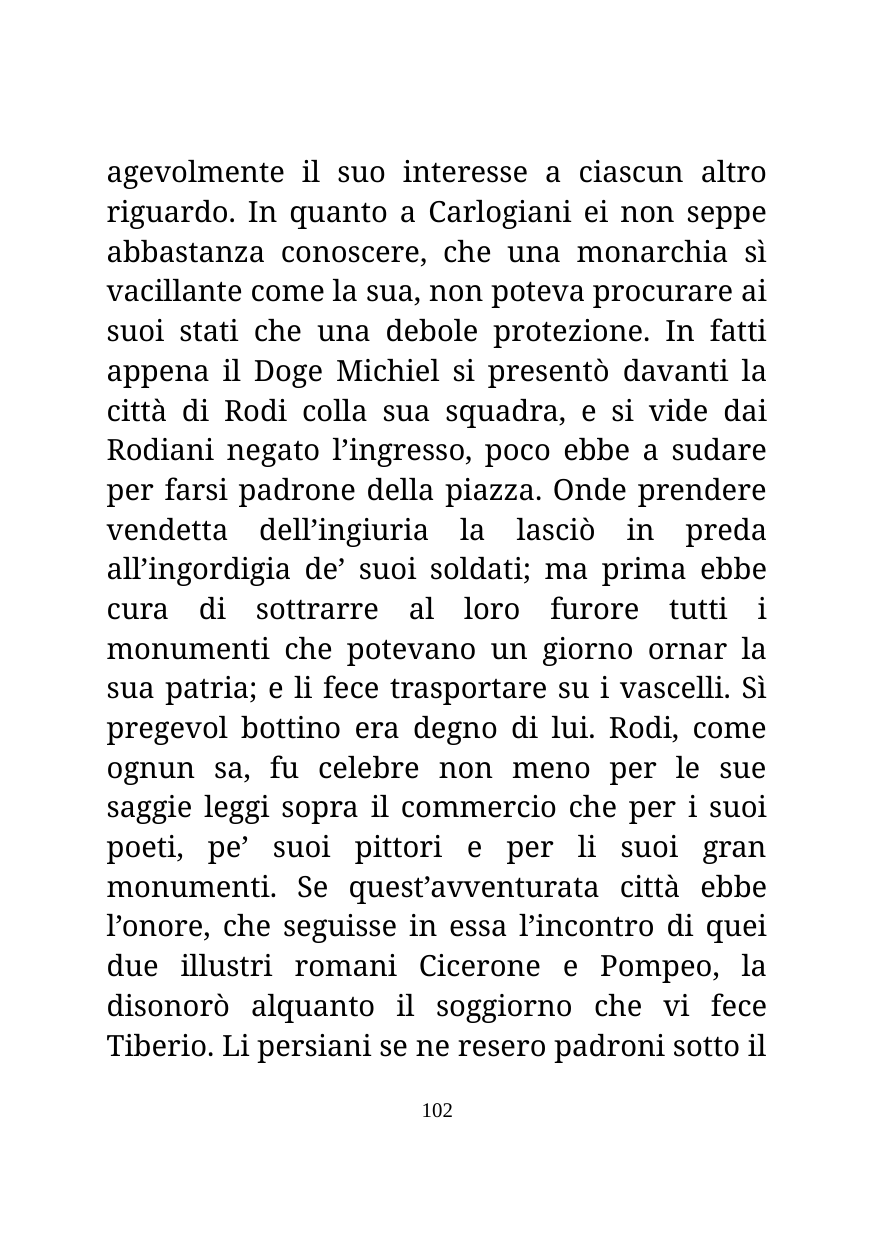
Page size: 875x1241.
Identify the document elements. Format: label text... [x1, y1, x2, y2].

text agevolmente il suo interesse a ciascun altro riguardo. In quanto a Carlogiani ei non seppe abbastanza conoscere, che una monarchia sì vacillante come la sua, non poteva procurare ai suoi stati che una debole protezione. In fatti appena il Doge Michiel si presentò davanti la città di Rodi colla sua squadra, e si vide dai Rodiani negato l’ingresso, poco ebbe a sudare per farsi padrone della piazza. Onde prendere vendetta dell’ingiuria la lasciò in preda all’ingordigia de’ suoi soldati; ma prima ebbe cura di sottrarre al loro furore tutti i monumenti che potevano un giorno ornar la sua patria; e li fece trasportare su i vascelli. Sì pregevol bottino era degno di lui. Rodi, come ognun sa, fu celebre non meno per le sue saggie leggi sopra il commercio che per i suoi poeti, pe’ suoi pittori e per li suoi gran monumenti. Se quest’avventurata città ebbe l’onore, che seguisse in essa l’incontro di quei due illustri romani Cicerone e Pompeo, la disonorò alquanto il soggiorno che vi fece Tiberio. Li persiani se ne resero padroni sotto il [106, 152, 768, 1064]
